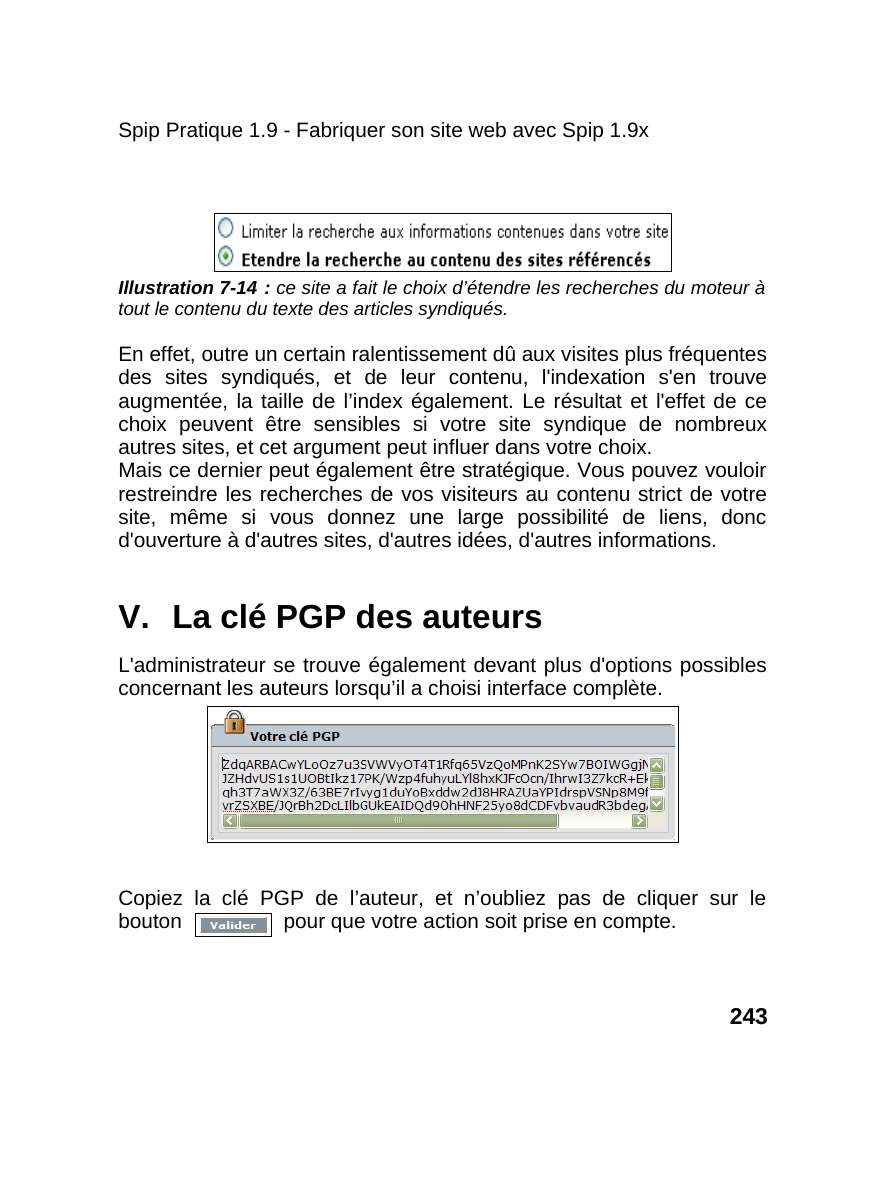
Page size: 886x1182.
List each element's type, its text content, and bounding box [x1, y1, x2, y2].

subtitle La clé PGP des auteurs [118, 598, 768, 636]
text [215, 214, 671, 271]
text Copiez la clé PGP de l’auteur, et n’oubliez pas de cliquer sur le bouton pour que votre action soit prise en compte. [118, 886, 768, 933]
picture [217, 216, 669, 268]
picture [210, 709, 676, 840]
text En effet, outre un certain ralentissement dû aux visites plus fréquentes des sites syndiqués, et de leur contenu, l'indexation s'en trouve augmentée, la taille de l’index également. Le résultat et l'effet de ce choix peuvent être sensibles si votre site syndique de nombreux autres sites, et cet argument peut influer dans votre choix. [118, 343, 768, 459]
text Mais ce dernier peut également être stratégique. Vous pouvez vouloir restreindre les recherches de vos visiteurs au contenu strict de votre site, même si vous donnez une large possibilité de liens, donc d'ouverture à d'autres sites, d'autres idées, d'autres informations. [118, 459, 768, 552]
text Illustration 7-14 : ce site a fait le choix d’étendre les recherches du moteur à tout le contenu du texte des articles syndiqués. [118, 221, 768, 319]
text L'administrateur se trouve également devant plus d'options possibles concernant les auteurs lorsqu’il a choisi interface complète. [118, 653, 768, 700]
picture [199, 916, 268, 933]
